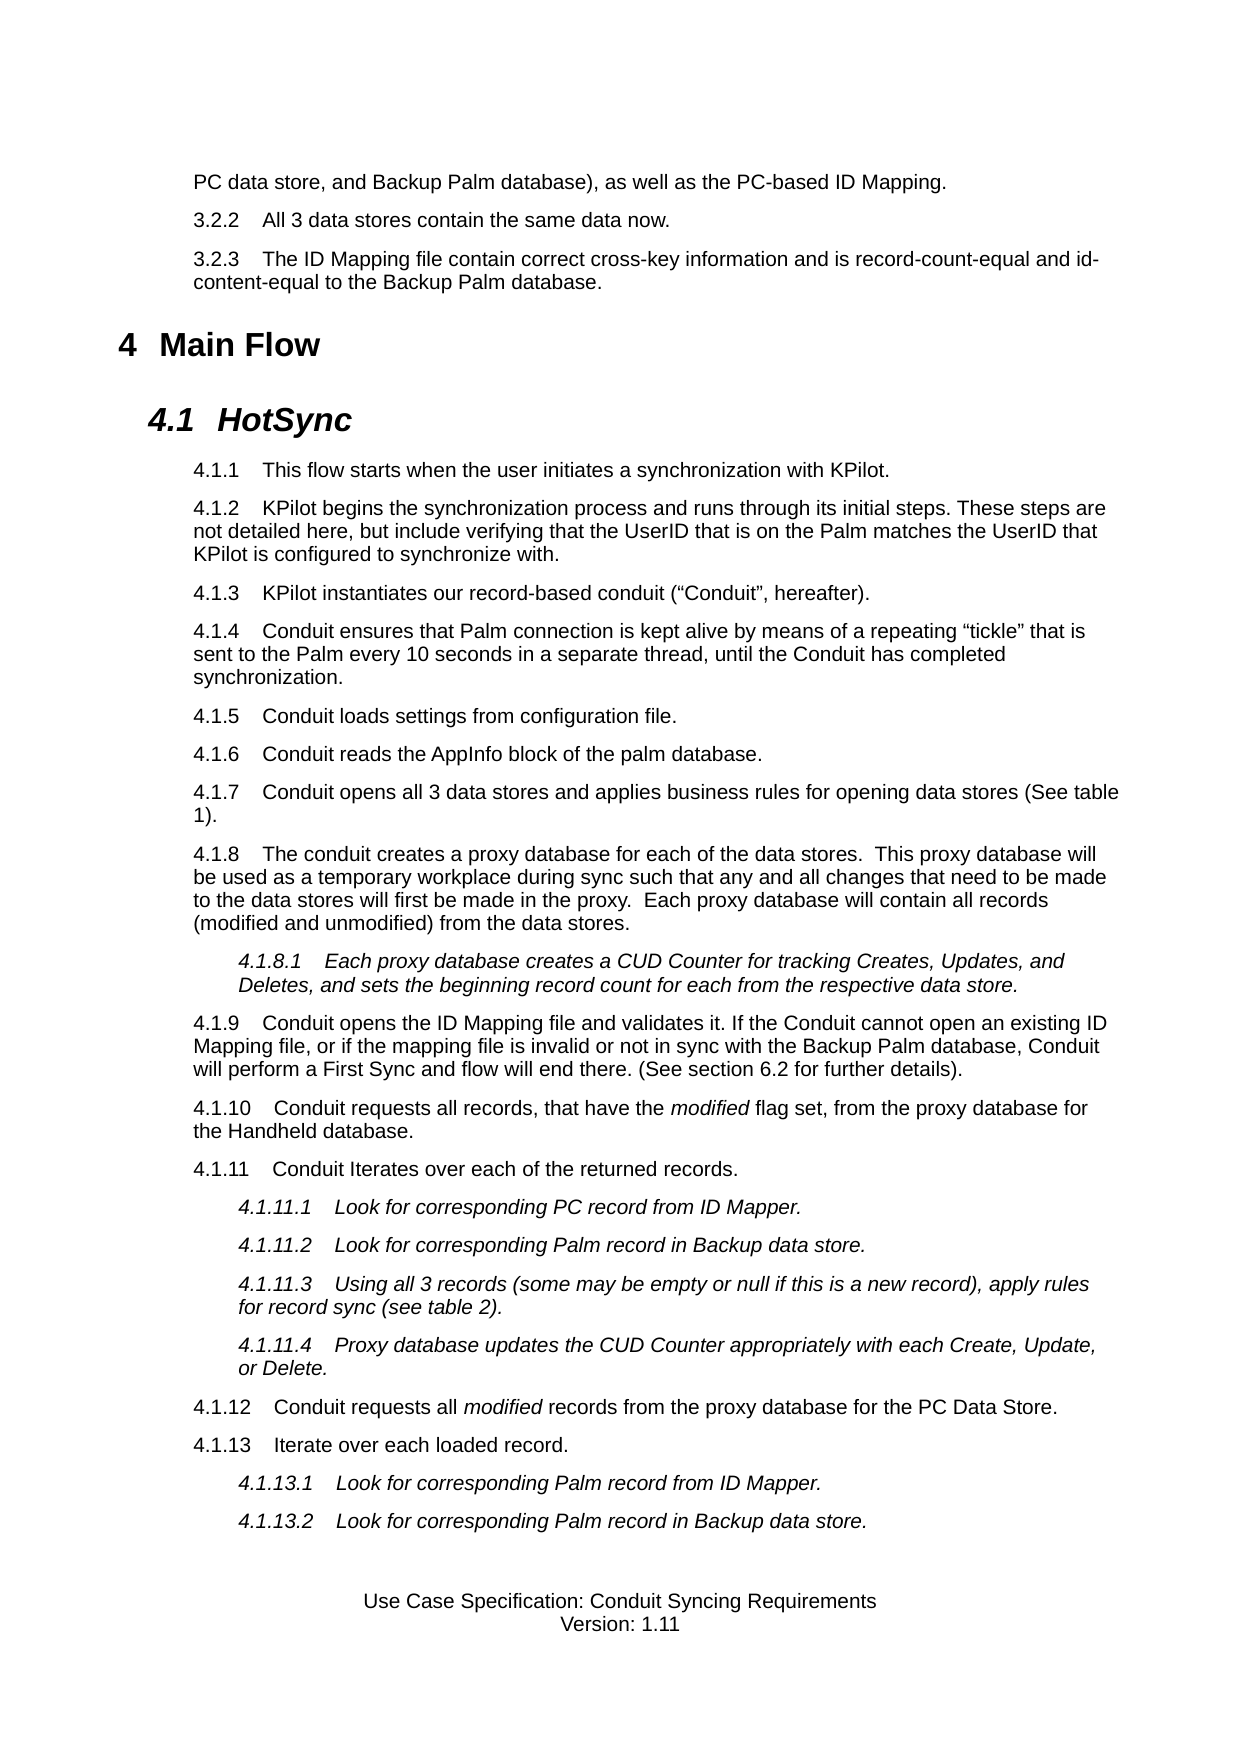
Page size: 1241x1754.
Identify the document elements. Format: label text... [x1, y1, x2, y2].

subtitle HotSync [148, 401, 1122, 438]
subtitle Look for corresponding Palm record in Backup data store. [238, 1234, 1122, 1257]
subtitle This flow starts when the user initiates a synchronization with KPilot. [193, 458, 1122, 482]
subtitle The ID Mapping file contain correct cross-key information and is record-count-equal and id-content-equal to the Backup Palm database. [193, 247, 1122, 294]
subtitle Conduit requests all modified records from the proxy database for the PC Data Store. [193, 1395, 1122, 1418]
subtitle KPilot instantiates our record-based conduit (“Conduit”, hereafter). [193, 581, 1122, 604]
subtitle Each proxy database creates a CUD Counter for tracking Creates, Updates, and Deletes, and sets the beginning record count for each from the respective data store. [238, 950, 1122, 996]
subtitle Look for corresponding PC record from ID Mapper. [238, 1196, 1122, 1219]
subtitle Look for corresponding Palm record from ID Mapper. [238, 1472, 1122, 1495]
subtitle PC data store, and Backup Palm database), as well as the PC-based ID Mapping. [193, 171, 1122, 194]
subtitle Proxy database updates the CUD Counter appropriately with each Create, Update, or Delete. [238, 1334, 1122, 1380]
subtitle Conduit Iterates over each of the returned records. [193, 1158, 1122, 1181]
subtitle Main Flow [118, 326, 1122, 363]
subtitle Using all 3 records (some may be empty or null if this is a new record), apply rules for record sync (see table 2). [238, 1272, 1122, 1319]
subtitle Conduit reads the AppInfo block of the palm database. [193, 742, 1122, 766]
subtitle The conduit creates a proxy database for each of the data stores. This proxy database will be used as a temporary workplace during sync such that any and all changes that need to be made to the data stores will first be made in the proxy. Each proxy database will contain all records (modified and unmodified) from the data stores. [193, 842, 1122, 935]
subtitle Conduit loads settings from configuration file. [193, 704, 1122, 727]
subtitle Look for corresponding Palm record in Backup data store. [238, 1510, 1122, 1533]
subtitle Conduit requests all records, that have the modified flag set, from the proxy database for the Handheld database. [193, 1096, 1122, 1143]
subtitle Conduit opens the ID Mapping file and validates it. If the Conduit cannot open an existing ID Mapping file, or if the mapping file is invalid or not in sync with the Backup Palm database, Conduit will perform a First Sync and flow will end there. (See section 6.2 for further details). [193, 1011, 1122, 1081]
subtitle KPilot begins the synchronization process and runs through its initial steps. These steps are not detailed here, but include verifying that the UserID that is on the Palm matches the UserID that KPilot is configured to synchronize with. [193, 497, 1122, 566]
subtitle Conduit opens all 3 data stores and applies business rules for opening data stores (See table 1). [193, 781, 1122, 827]
subtitle Iterate over each loaded record. [193, 1433, 1122, 1457]
subtitle All 3 data stores contain the same data now. [193, 209, 1122, 232]
subtitle Conduit ensures that Palm connection is kept alive by means of a repeating “tickle” that is sent to the Palm every 10 seconds in a separate thread, until the Conduit has completed synchronization. [193, 619, 1122, 689]
